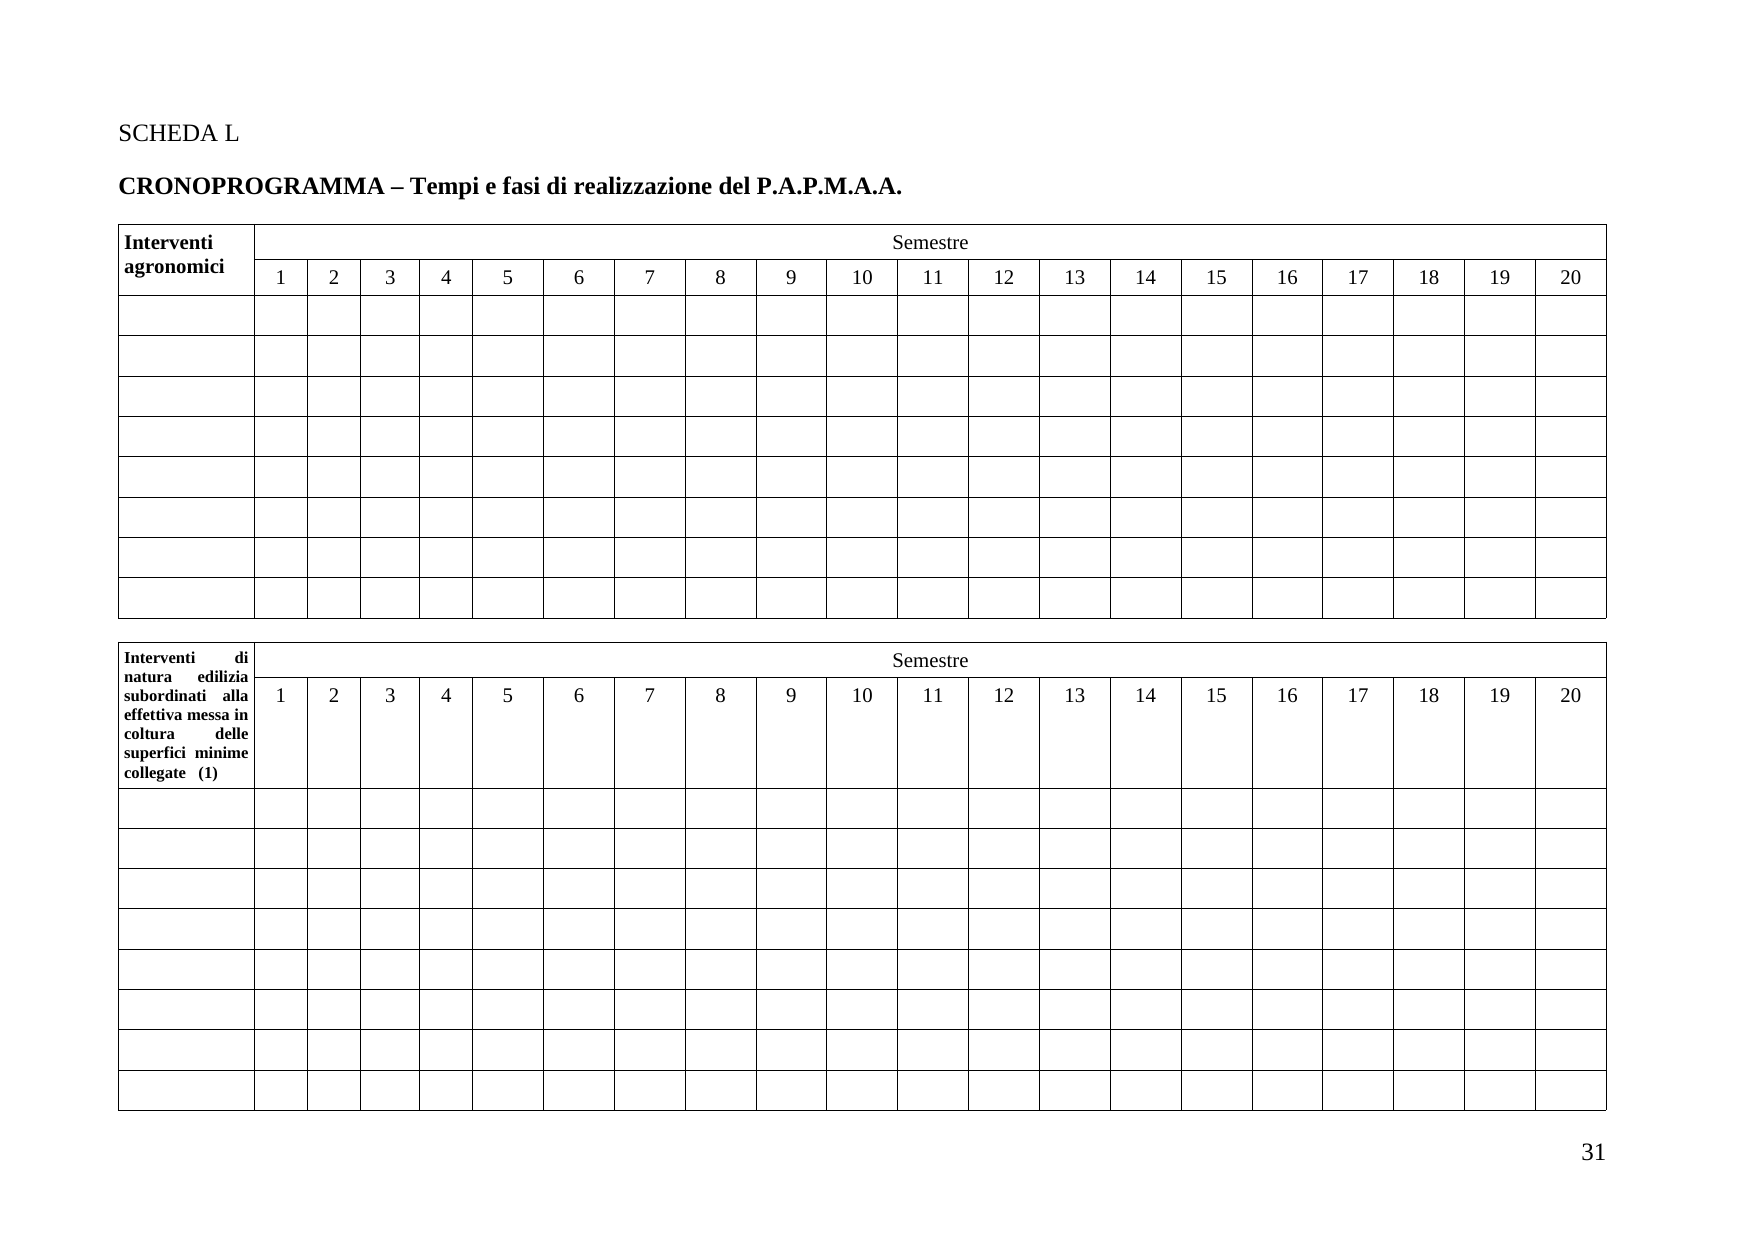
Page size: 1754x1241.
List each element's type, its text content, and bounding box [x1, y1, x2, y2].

table_cell [1040, 296, 1110, 335]
table_cell [308, 578, 360, 617]
table_cell [119, 336, 254, 376]
table_cell [969, 377, 1039, 416]
table_cell 18 [1394, 678, 1464, 787]
table_cell [473, 377, 543, 416]
table_cell [544, 1030, 614, 1069]
table_cell [473, 498, 543, 537]
table_cell [1253, 829, 1322, 868]
table_cell [1040, 538, 1110, 577]
table_cell 11 [898, 260, 968, 295]
table_cell 11 [898, 678, 968, 787]
table_cell [1465, 789, 1535, 828]
table_cell [308, 336, 360, 376]
table_cell [1465, 538, 1535, 577]
table_cell [898, 1030, 968, 1069]
table_cell 16 [1253, 678, 1322, 787]
table_cell [1536, 336, 1606, 376]
table_cell 20 [1536, 260, 1606, 295]
table_cell [898, 377, 968, 416]
table_cell 15 [1182, 260, 1252, 295]
table_cell [1111, 829, 1181, 868]
table_cell [308, 377, 360, 416]
table_cell [420, 336, 472, 376]
table_cell [544, 538, 614, 577]
table_cell [473, 538, 543, 577]
table_cell 6 [544, 260, 614, 295]
table_cell [1323, 1071, 1393, 1110]
table_cell [1536, 498, 1606, 537]
table_cell [1536, 417, 1606, 456]
table_cell 13 [1040, 678, 1110, 787]
table_cell [473, 869, 543, 908]
table_cell [827, 296, 897, 335]
table_cell [1182, 578, 1252, 617]
table_cell [1536, 538, 1606, 577]
table_cell [308, 1030, 360, 1069]
table_cell [544, 909, 614, 949]
table_cell [473, 950, 543, 989]
table_cell [119, 789, 254, 828]
table_cell [1394, 990, 1464, 1029]
table_cell [544, 789, 614, 828]
table_cell [969, 578, 1039, 617]
table_cell [1111, 377, 1181, 416]
table_cell [969, 950, 1039, 989]
table_cell [420, 498, 472, 537]
table_cell [1182, 950, 1252, 989]
table_cell [1394, 498, 1464, 537]
table_cell [1253, 1071, 1322, 1110]
table_cell [827, 829, 897, 868]
table_cell [1394, 538, 1464, 577]
table_cell [308, 538, 360, 577]
table_cell [757, 336, 826, 376]
table_cell [1182, 336, 1252, 376]
table_cell [969, 417, 1039, 456]
table_cell [1323, 417, 1393, 456]
table_cell [308, 1071, 360, 1110]
table_cell [969, 457, 1039, 497]
table_cell [686, 1030, 756, 1069]
table_cell [255, 578, 307, 617]
table_cell [827, 578, 897, 617]
table_cell [827, 457, 897, 497]
table_cell [1465, 909, 1535, 949]
table_cell [1111, 296, 1181, 335]
table_cell [544, 498, 614, 537]
table_cell [255, 377, 307, 416]
table_cell [1465, 336, 1535, 376]
table_cell [361, 950, 419, 989]
table_cell [1253, 1030, 1322, 1069]
table_cell [615, 990, 685, 1029]
table_cell [1465, 829, 1535, 868]
table_cell 5 [473, 260, 543, 295]
table_cell [1182, 417, 1252, 456]
table_cell [1394, 417, 1464, 456]
table_cell [361, 336, 419, 376]
table_cell [686, 789, 756, 828]
table_cell [1040, 869, 1110, 908]
table_cell [1323, 990, 1393, 1029]
table_cell [1394, 1030, 1464, 1069]
table_cell [757, 789, 826, 828]
table_cell [686, 990, 756, 1029]
table_cell [473, 417, 543, 456]
table_cell [255, 789, 307, 828]
table_cell [757, 296, 826, 335]
table_cell [1465, 296, 1535, 335]
table_cell [686, 336, 756, 376]
table_header Interventi agronomici [119, 225, 254, 295]
table_cell [615, 417, 685, 456]
table_cell [1040, 789, 1110, 828]
table_cell [1394, 950, 1464, 989]
table_cell [255, 950, 307, 989]
table_cell [544, 336, 614, 376]
table_cell [898, 869, 968, 908]
table_cell [757, 990, 826, 1029]
table_cell [1253, 498, 1322, 537]
table_cell [420, 417, 472, 456]
table_cell [686, 498, 756, 537]
table_cell [827, 1030, 897, 1069]
table_cell [898, 789, 968, 828]
table_cell [361, 869, 419, 908]
table_cell [1111, 538, 1181, 577]
table_cell [827, 869, 897, 908]
table_cell 1 [255, 678, 307, 787]
table_cell [1465, 950, 1535, 989]
table_cell [898, 829, 968, 868]
table_cell [119, 417, 254, 456]
table_cell [827, 990, 897, 1029]
table_cell [255, 829, 307, 868]
table_cell [898, 950, 968, 989]
table_cell [420, 869, 472, 908]
table_cell 7 [615, 678, 685, 787]
table_cell [1323, 950, 1393, 989]
table_cell [898, 538, 968, 577]
table_cell [1111, 1071, 1181, 1110]
table_cell [827, 417, 897, 456]
table_cell [473, 578, 543, 617]
table_cell 4 [420, 260, 472, 295]
table_cell [473, 789, 543, 828]
table_cell [898, 296, 968, 335]
table_cell [473, 909, 543, 949]
table_cell [1323, 336, 1393, 376]
table_cell 9 [757, 678, 826, 787]
table_cell [969, 498, 1039, 537]
table_cell [1536, 829, 1606, 868]
table_cell [308, 789, 360, 828]
table_cell [1323, 1030, 1393, 1069]
table_cell [1111, 789, 1181, 828]
table_cell [255, 336, 307, 376]
table_cell [308, 498, 360, 537]
table_cell [544, 950, 614, 989]
table_cell [1536, 296, 1606, 335]
table_cell [308, 296, 360, 335]
table_cell 9 [757, 260, 826, 295]
table_cell [361, 417, 419, 456]
table_cell [686, 829, 756, 868]
table_cell [420, 377, 472, 416]
table_cell [969, 869, 1039, 908]
table_cell [473, 829, 543, 868]
table_cell [1111, 869, 1181, 908]
table_cell [1536, 457, 1606, 497]
table_cell [420, 1030, 472, 1069]
table_cell [1040, 377, 1110, 416]
table_cell [361, 498, 419, 537]
table_cell [1182, 789, 1252, 828]
table_cell 1 [255, 260, 307, 295]
table_cell [686, 869, 756, 908]
table_cell [686, 909, 756, 949]
table_cell 16 [1253, 260, 1322, 295]
table_cell [473, 1071, 543, 1110]
table_cell [827, 377, 897, 416]
table_cell [420, 909, 472, 949]
table_cell [1182, 909, 1252, 949]
table_cell [827, 789, 897, 828]
table_cell [615, 950, 685, 989]
table_cell [255, 990, 307, 1029]
table_cell [1394, 377, 1464, 416]
table_cell [969, 789, 1039, 828]
table_cell [1323, 578, 1393, 617]
table_cell [1111, 578, 1181, 617]
table_cell [1111, 457, 1181, 497]
table_cell 2 [308, 678, 360, 787]
table_cell [1040, 498, 1110, 537]
table_cell [1111, 950, 1181, 989]
table_cell [420, 1071, 472, 1110]
table_cell [119, 909, 254, 949]
table_cell [1394, 457, 1464, 497]
table_cell [420, 950, 472, 989]
table_cell [544, 1071, 614, 1110]
table_cell [255, 1071, 307, 1110]
table_cell [1182, 829, 1252, 868]
table_cell [473, 336, 543, 376]
table_cell [969, 990, 1039, 1029]
table_cell 4 [420, 678, 472, 787]
table_cell [308, 417, 360, 456]
table_cell [420, 829, 472, 868]
table_cell 13 [1040, 260, 1110, 295]
table_cell 17 [1323, 678, 1393, 787]
table_cell 19 [1465, 260, 1535, 295]
table_cell [544, 377, 614, 416]
table_cell [1111, 1030, 1181, 1069]
table_cell [969, 829, 1039, 868]
table_cell [1323, 296, 1393, 335]
table_cell [1394, 789, 1464, 828]
table_cell [898, 457, 968, 497]
table_cell [827, 336, 897, 376]
table_cell [615, 829, 685, 868]
table_cell [827, 498, 897, 537]
table_cell [1394, 336, 1464, 376]
table_cell [1040, 990, 1110, 1029]
table_cell [1536, 990, 1606, 1029]
table_cell 3 [361, 678, 419, 787]
table_cell [1323, 377, 1393, 416]
table_cell [544, 990, 614, 1029]
table_cell [898, 909, 968, 949]
table_cell 14 [1111, 260, 1181, 295]
table_cell [1323, 457, 1393, 497]
table_cell [757, 829, 826, 868]
table_cell [420, 990, 472, 1029]
table_cell [1323, 498, 1393, 537]
table_cell [361, 1030, 419, 1069]
table_cell [686, 1071, 756, 1110]
table_cell [1394, 1071, 1464, 1110]
table_cell [1040, 909, 1110, 949]
table_cell [757, 950, 826, 989]
table_cell [615, 578, 685, 617]
table_header Semestre [255, 225, 1606, 259]
table_cell [1253, 909, 1322, 949]
table_cell [615, 498, 685, 537]
table_cell [1253, 538, 1322, 577]
table_cell [615, 336, 685, 376]
table_cell [1394, 869, 1464, 908]
table_cell [361, 909, 419, 949]
table_cell [1465, 578, 1535, 617]
table_cell [255, 909, 307, 949]
table_cell [119, 829, 254, 868]
table_cell [1182, 1071, 1252, 1110]
table_cell [361, 296, 419, 335]
table_cell [308, 829, 360, 868]
table_cell [119, 538, 254, 577]
table_header Interventi di natura edilizia subordinati alla effettiva messa in coltura delle superfici minime collegate (1) [119, 643, 254, 787]
table_cell [1182, 457, 1252, 497]
table_cell 14 [1111, 678, 1181, 787]
table_cell [1465, 417, 1535, 456]
table_cell [544, 869, 614, 908]
table_cell [898, 990, 968, 1029]
table_cell [1111, 498, 1181, 537]
table_cell [1323, 789, 1393, 828]
table_cell [473, 296, 543, 335]
table_cell [1394, 296, 1464, 335]
table_cell [1040, 1071, 1110, 1110]
table_cell [1253, 336, 1322, 376]
table_cell [969, 538, 1039, 577]
table_cell [969, 296, 1039, 335]
table_cell [308, 909, 360, 949]
table_cell [1040, 950, 1110, 989]
table_cell [1536, 950, 1606, 989]
table_cell [615, 909, 685, 949]
table_cell [1182, 377, 1252, 416]
table_cell [1040, 457, 1110, 497]
table_cell [420, 296, 472, 335]
table_cell [615, 538, 685, 577]
table_cell [1536, 869, 1606, 908]
table_cell [1253, 457, 1322, 497]
table_cell [969, 336, 1039, 376]
table_cell [1394, 829, 1464, 868]
table_cell [544, 578, 614, 617]
table_cell [255, 457, 307, 497]
table_cell [361, 457, 419, 497]
table_cell [757, 1071, 826, 1110]
table_cell [308, 457, 360, 497]
table_cell [308, 869, 360, 908]
table_cell [1536, 578, 1606, 617]
table_cell [757, 457, 826, 497]
table_cell 12 [969, 260, 1039, 295]
table_cell 7 [615, 260, 685, 295]
table_cell [361, 538, 419, 577]
table_cell [1536, 789, 1606, 828]
table_cell [473, 1030, 543, 1069]
table_cell 10 [827, 260, 897, 295]
table_cell [969, 1071, 1039, 1110]
table_cell [898, 578, 968, 617]
table_cell [898, 336, 968, 376]
table_cell [1111, 990, 1181, 1029]
table_cell [615, 1071, 685, 1110]
table_cell [420, 538, 472, 577]
table_cell [1323, 538, 1393, 577]
table_cell [615, 1030, 685, 1069]
table_cell [757, 417, 826, 456]
table_cell [615, 296, 685, 335]
table_cell [361, 829, 419, 868]
table_cell [255, 296, 307, 335]
table_cell [308, 950, 360, 989]
table_cell [119, 1030, 254, 1069]
table_cell [615, 377, 685, 416]
table_cell [1040, 829, 1110, 868]
table_cell [1182, 990, 1252, 1029]
table_cell [1182, 296, 1252, 335]
table_cell [308, 990, 360, 1029]
table_cell [1536, 377, 1606, 416]
table_cell [1465, 990, 1535, 1029]
table_cell [1253, 417, 1322, 456]
table_cell [1465, 498, 1535, 537]
table_cell [1253, 296, 1322, 335]
table_cell 8 [686, 678, 756, 787]
table_cell [420, 789, 472, 828]
table_cell [255, 869, 307, 908]
table_cell [1465, 1030, 1535, 1069]
table_cell 12 [969, 678, 1039, 787]
table_cell [544, 457, 614, 497]
table_cell [1040, 417, 1110, 456]
table_cell [1536, 1071, 1606, 1110]
table_cell [119, 457, 254, 497]
table_cell [686, 578, 756, 617]
table_cell [1465, 377, 1535, 416]
table_cell [1323, 909, 1393, 949]
table_cell 10 [827, 678, 897, 787]
table_cell [686, 457, 756, 497]
table_cell [615, 789, 685, 828]
text SCHEDA L [118, 118, 1606, 147]
table_cell [1182, 498, 1252, 537]
table_cell [686, 950, 756, 989]
table_cell [1323, 869, 1393, 908]
table_cell [1040, 578, 1110, 617]
table_cell [119, 869, 254, 908]
table_cell [544, 296, 614, 335]
table_cell [361, 1071, 419, 1110]
table_cell [1111, 417, 1181, 456]
table_cell 5 [473, 678, 543, 787]
table_cell [898, 1071, 968, 1110]
table_cell [1253, 869, 1322, 908]
table_cell 19 [1465, 678, 1535, 787]
table_cell [615, 869, 685, 908]
table_cell [969, 909, 1039, 949]
table_cell 20 [1536, 678, 1606, 787]
text CRONOPROGRAMMA – Tempi e fasi di realizzazione del P.A.P.M.A.A. [118, 171, 1606, 200]
table_cell [1111, 909, 1181, 949]
table_cell [757, 578, 826, 617]
table_cell [686, 538, 756, 577]
table_cell [361, 578, 419, 617]
table_cell [1253, 578, 1322, 617]
table_cell [1465, 869, 1535, 908]
table_cell [1536, 909, 1606, 949]
table_cell [361, 377, 419, 416]
table_cell [473, 990, 543, 1029]
table_cell [1394, 578, 1464, 617]
table_cell [255, 538, 307, 577]
table_cell [827, 1071, 897, 1110]
table_cell [255, 417, 307, 456]
table_cell [1182, 538, 1252, 577]
table_cell [898, 417, 968, 456]
table_cell [686, 417, 756, 456]
table_cell [1040, 336, 1110, 376]
table_cell [757, 377, 826, 416]
table_cell [1465, 1071, 1535, 1110]
table_cell [1253, 950, 1322, 989]
table_cell [615, 457, 685, 497]
table_cell [119, 1071, 254, 1110]
table_cell [1323, 829, 1393, 868]
table_cell [119, 296, 254, 335]
table_cell [119, 990, 254, 1029]
table_cell [757, 869, 826, 908]
table_cell 15 [1182, 678, 1252, 787]
table_cell [255, 498, 307, 537]
table_cell [969, 1030, 1039, 1069]
table_cell 8 [686, 260, 756, 295]
table_cell [420, 457, 472, 497]
table_cell [1182, 1030, 1252, 1069]
table_cell [1040, 1030, 1110, 1069]
table_cell [119, 498, 254, 537]
table_cell [420, 578, 472, 617]
table_cell [1111, 336, 1181, 376]
table_cell [757, 909, 826, 949]
table_cell [544, 417, 614, 456]
table_cell 3 [361, 260, 419, 295]
table_cell [119, 578, 254, 617]
table_cell [473, 457, 543, 497]
table_cell [898, 498, 968, 537]
table_cell [827, 538, 897, 577]
table_cell [361, 789, 419, 828]
table_cell [255, 1030, 307, 1069]
table_cell [1394, 909, 1464, 949]
table_cell [119, 950, 254, 989]
table_cell [686, 377, 756, 416]
table_cell [1465, 457, 1535, 497]
table_cell 17 [1323, 260, 1393, 295]
table_cell [686, 296, 756, 335]
table_cell [757, 538, 826, 577]
table_cell 18 [1394, 260, 1464, 295]
table_cell 6 [544, 678, 614, 787]
table_header Semestre [255, 643, 1606, 677]
table_cell [361, 990, 419, 1029]
table_cell [1536, 1030, 1606, 1069]
table_cell [827, 950, 897, 989]
table_cell [1253, 377, 1322, 416]
table_cell [544, 829, 614, 868]
table_cell [1253, 990, 1322, 1029]
table_cell [119, 377, 254, 416]
table_cell [757, 1030, 826, 1069]
table_cell [827, 909, 897, 949]
table_cell 2 [308, 260, 360, 295]
table_cell [757, 498, 826, 537]
table_cell [1182, 869, 1252, 908]
table_cell [1253, 789, 1322, 828]
